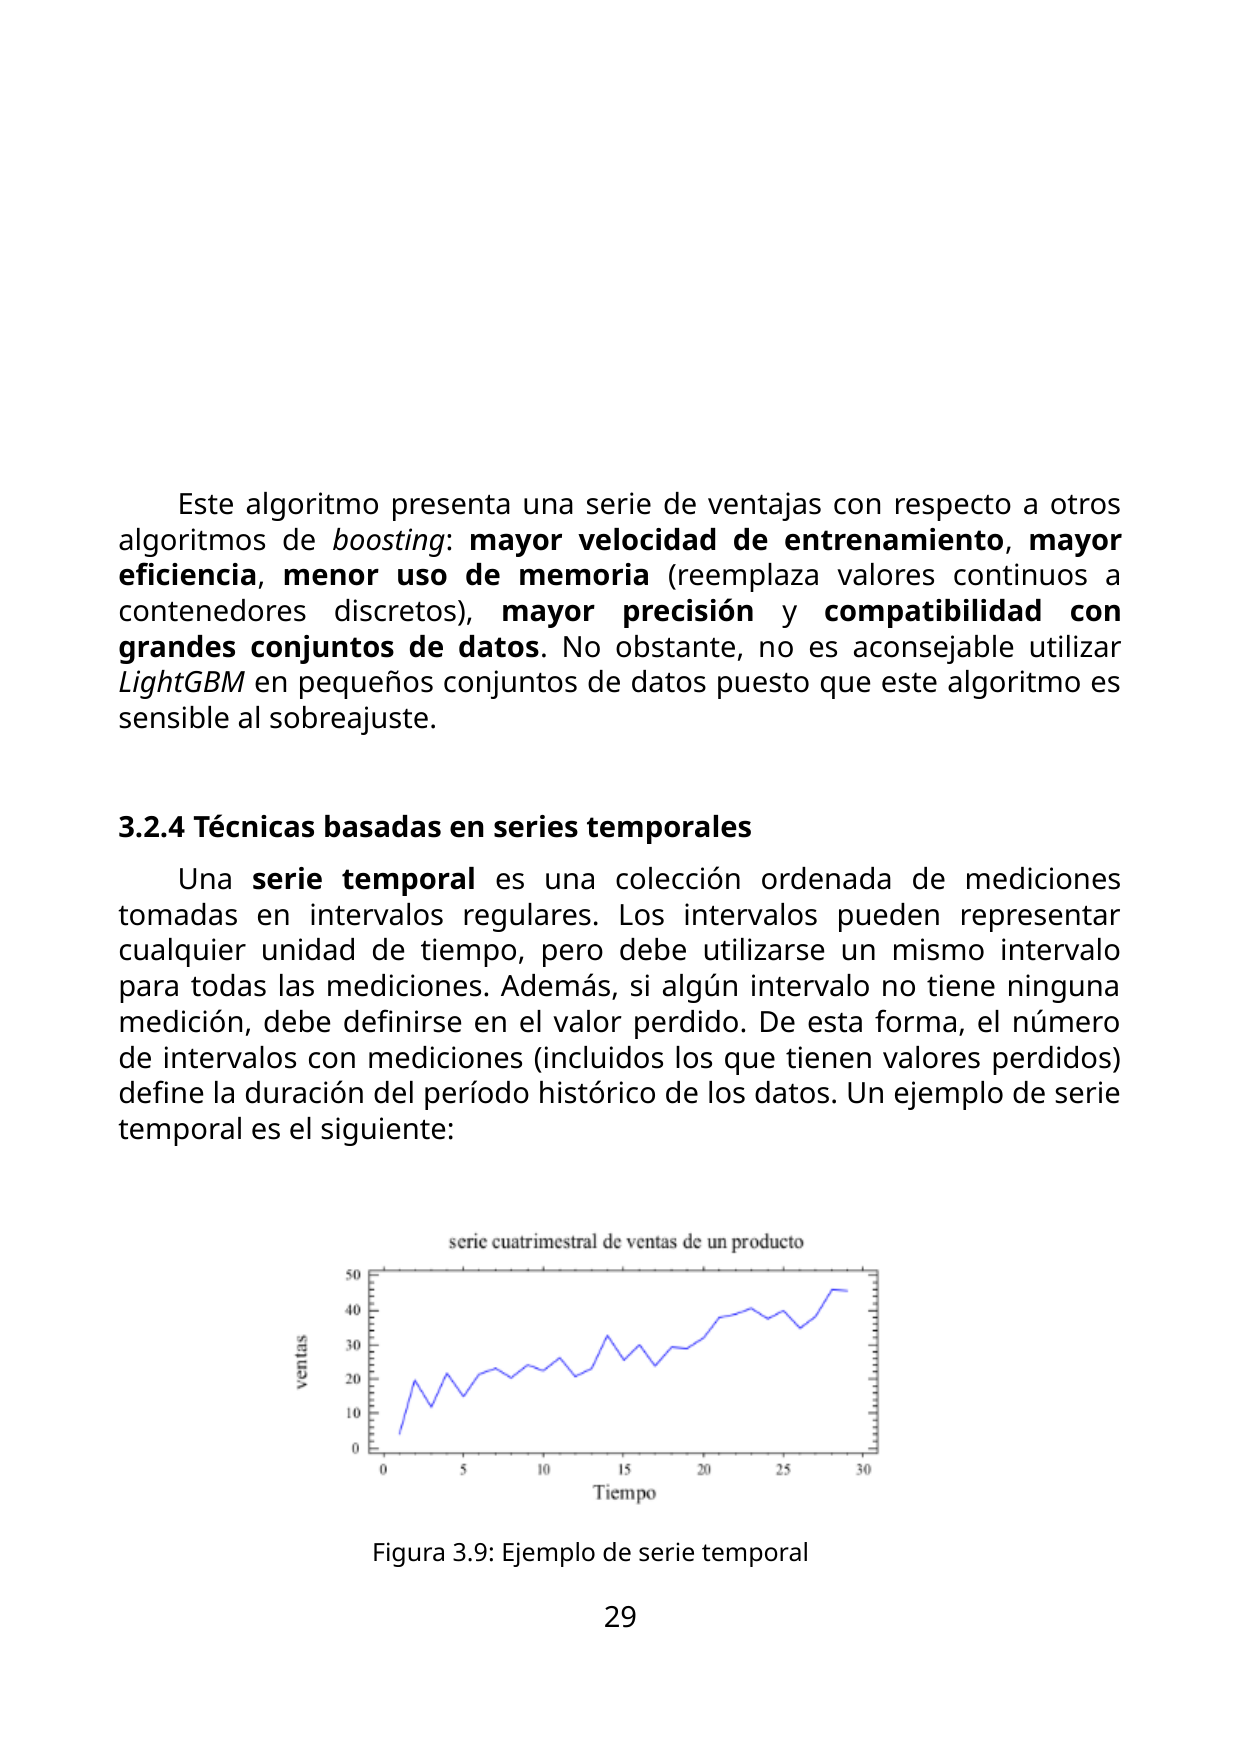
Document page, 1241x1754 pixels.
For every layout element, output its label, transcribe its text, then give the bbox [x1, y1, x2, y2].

text Figura 3.9: Ejemplo de serie temporal [260, 1518, 921, 1568]
picture [263, 1201, 918, 1518]
text Una serie temporal es una colección ordenada de mediciones tomadas en intervalos regulares. Los intervalos pueden representar cualquier unidad de tiempo, pero debe utilizarse un mismo intervalo para todas las mediciones. Además, si algún intervalo no tiene ninguna medición, debe definirse en el valor perdido. De esta forma, el número de intervalos con mediciones (incluidos los que tienen valores perdidos) define la duración del período histórico de los datos. Un ejemplo de serie temporal es el siguiente: [118, 858, 1122, 1148]
subtitle Técnicas basadas en series temporales [118, 806, 1122, 846]
text Este algoritmo presenta una serie de ventajas con respecto a otros algoritmos de boosting: mayor velocidad de entrenamiento, mayor eficiencia, menor uso de memoria (reemplaza valores continuos a contenedores discretos), mayor precisión y compatibilidad con grandes conjuntos de datos. No obstante, no es aconsejable utilizar LightGBM en pequeños conjuntos de datos puesto que este algoritmo es sensible al sobreajuste. [118, 483, 1122, 737]
